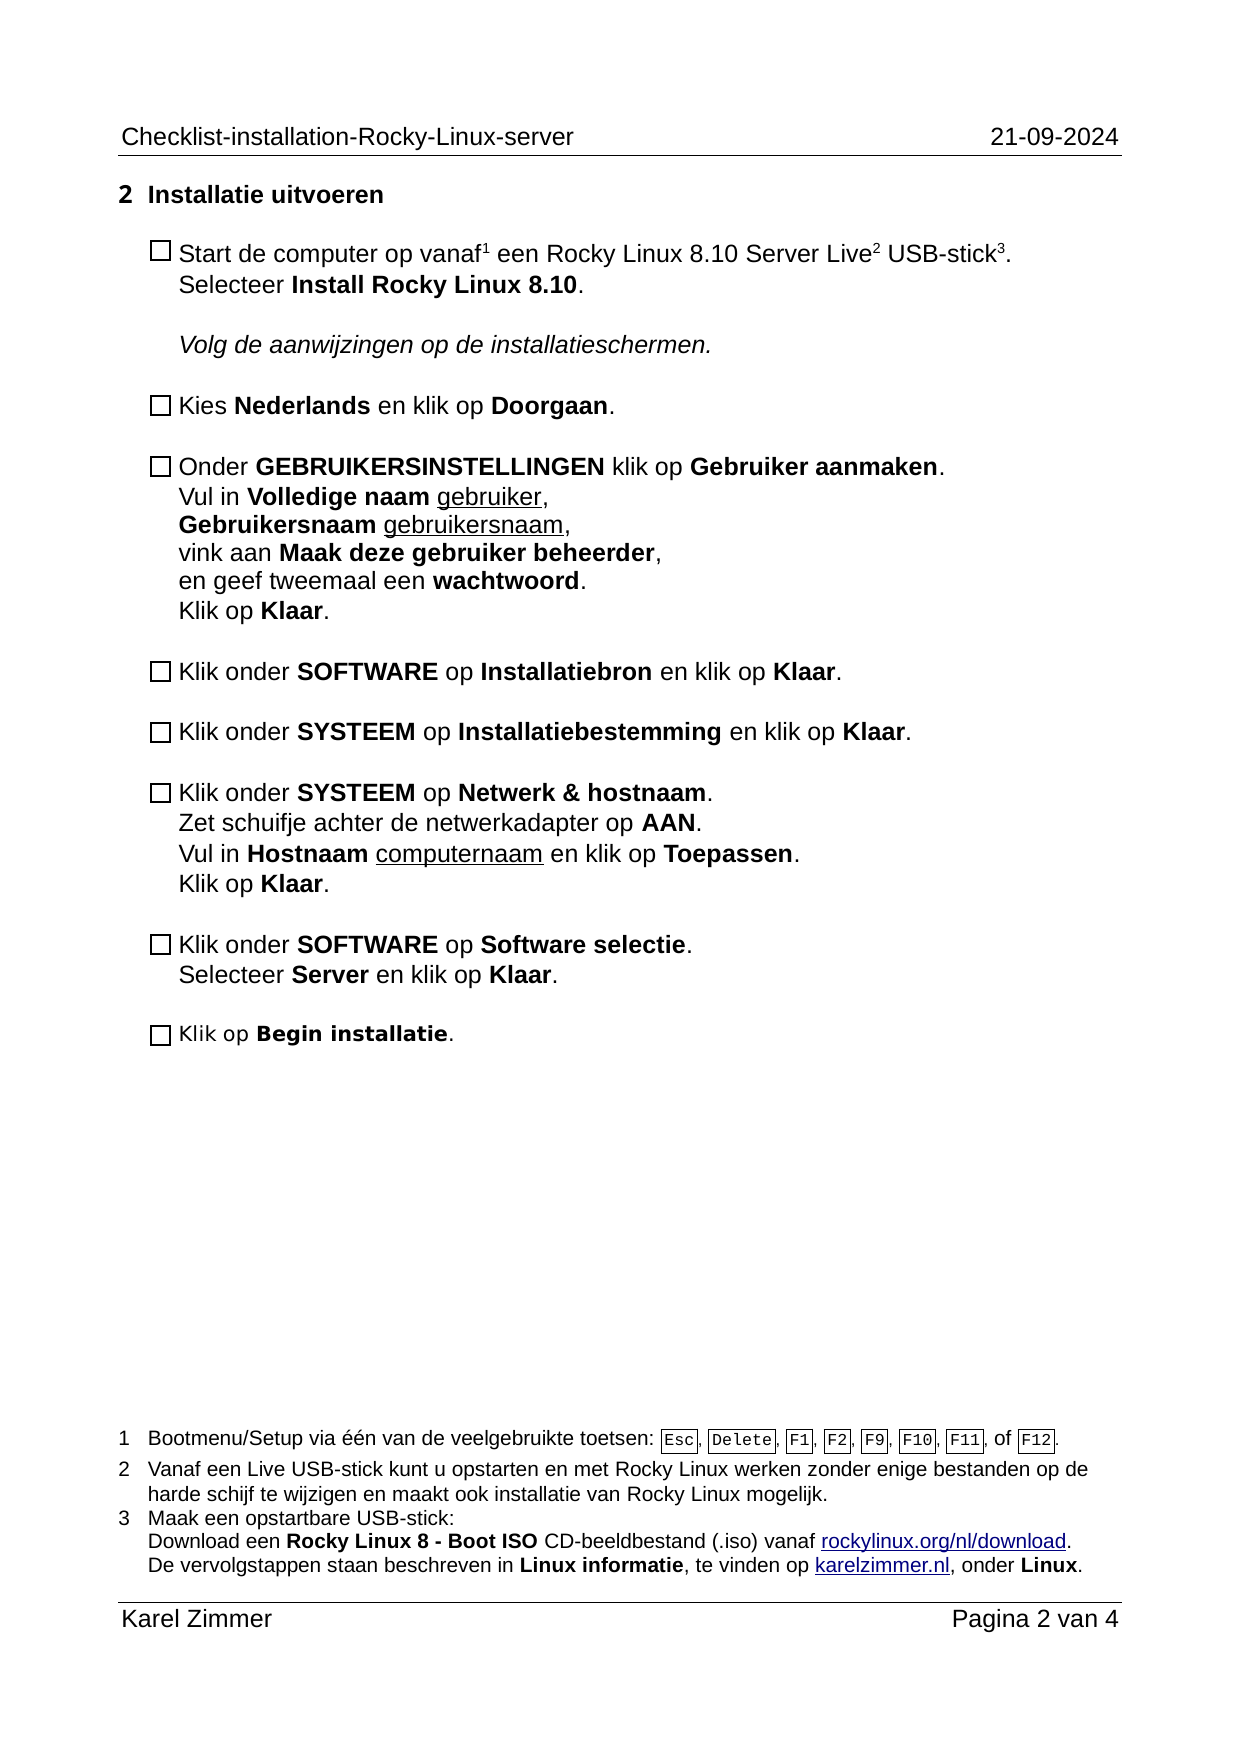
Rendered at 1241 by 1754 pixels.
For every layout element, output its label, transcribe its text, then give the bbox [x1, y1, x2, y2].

table_cell [118, 929, 142, 960]
table_cell [118, 451, 142, 482]
table_header [142, 239, 177, 269]
table_cell [177, 300, 1122, 330]
table_cell [118, 717, 142, 747]
table_cell [142, 330, 177, 360]
table_cell [118, 269, 142, 300]
table_cell [118, 482, 142, 596]
table_cell [118, 360, 142, 391]
table_cell [142, 808, 177, 838]
table_cell [142, 929, 177, 960]
table_cell [118, 421, 142, 451]
table_cell Vul in Volledige naam gebruiker, Gebruikersnaam gebruikersnaam, vink aan Maak deze gebruiker beheerder, en geef tweemaal een wachtwoord. [177, 482, 1122, 596]
table_cell Klik op Begin installatie. [177, 1020, 1122, 1051]
table_cell [118, 626, 142, 657]
table_cell Klik onder SOFTWARE op Installatiebron en klik op Klaar. [177, 657, 1122, 687]
table_cell [118, 300, 142, 330]
table_cell [142, 869, 177, 899]
table_cell [177, 626, 1122, 657]
table_cell [118, 839, 142, 869]
table_cell [142, 839, 177, 869]
table_cell [142, 748, 177, 778]
list Installatie uitvoeren [118, 177, 1122, 211]
table_cell Klik onder SYSTEEM op Installatiebestemming en klik op Klaar. [177, 717, 1122, 747]
table_cell Onder GEBRUIKERSINSTELLINGEN klik op Gebruiker aanmaken. [177, 451, 1122, 482]
table_cell [142, 899, 177, 929]
table_cell [177, 421, 1122, 451]
table_cell [142, 657, 177, 687]
table_cell [142, 451, 177, 482]
table_cell Kies Nederlands en klik op Doorgaan. [177, 391, 1122, 421]
table_cell [142, 717, 177, 747]
table_cell [142, 360, 177, 391]
table_cell [142, 269, 177, 300]
table_cell [118, 330, 142, 360]
table_cell Klik op Klaar. [177, 596, 1122, 626]
table_cell Vul in Hostnaam computernaam en klik op Toepassen. [177, 839, 1122, 869]
table_cell [118, 899, 142, 929]
table_cell [118, 869, 142, 899]
table_cell [142, 391, 177, 421]
table_cell [118, 391, 142, 421]
table_cell Volg de aanwijzingen op de installatieschermen. [177, 330, 1122, 360]
table_cell [177, 748, 1122, 778]
table_cell [142, 626, 177, 657]
table_cell [142, 1020, 177, 1051]
table_cell [118, 990, 142, 1020]
table_cell Selecteer Install Rocky Linux 8.10. [177, 269, 1122, 300]
table_cell [177, 360, 1122, 391]
table_cell [142, 960, 177, 990]
table_cell [142, 778, 177, 808]
table_cell [177, 687, 1122, 717]
table_header Start de computer op vanaf een Rocky Linux 8.10 Server Live USB-stick. [177, 239, 1122, 269]
table_cell [142, 687, 177, 717]
table_cell [118, 1020, 142, 1051]
table_cell [142, 482, 177, 596]
table_cell [177, 899, 1122, 929]
table_cell Klik onder SOFTWARE op Software selectie. [177, 929, 1122, 960]
table_cell [118, 748, 142, 778]
table_cell [142, 990, 177, 1020]
table_cell Zet schuifje achter de netwerkadapter op AAN. [177, 808, 1122, 838]
table_cell [118, 808, 142, 838]
table_cell [142, 421, 177, 451]
table_cell Klik onder SYSTEEM op Netwerk & hostnaam. [177, 778, 1122, 808]
table_cell [142, 300, 177, 330]
table_cell [118, 778, 142, 808]
table_cell Klik op Klaar. [177, 869, 1122, 899]
table_cell [118, 596, 142, 626]
table_cell [118, 657, 142, 687]
table_cell [118, 960, 142, 990]
table_cell Selecteer Server en klik op Klaar. [177, 960, 1122, 990]
table_cell [177, 990, 1122, 1020]
table_header [118, 239, 142, 269]
table_cell [142, 596, 177, 626]
table_cell [118, 687, 142, 717]
